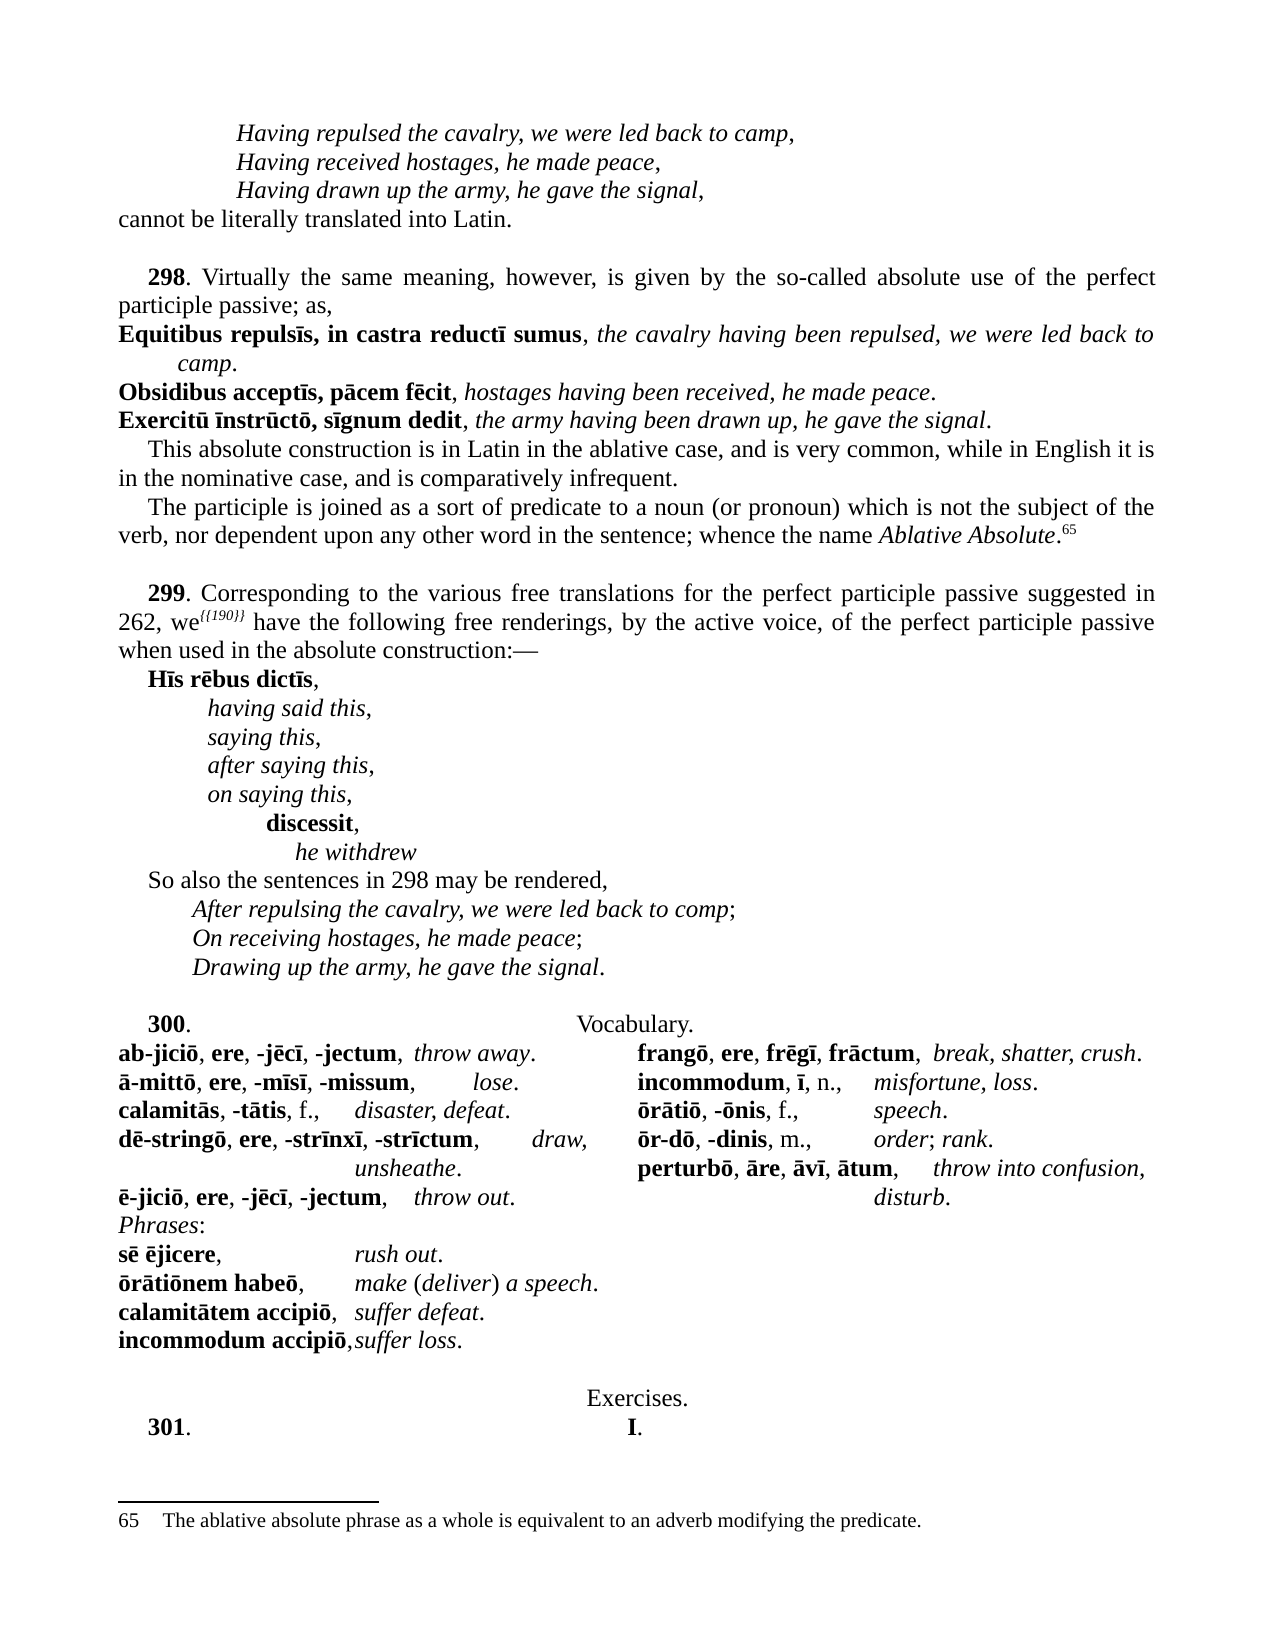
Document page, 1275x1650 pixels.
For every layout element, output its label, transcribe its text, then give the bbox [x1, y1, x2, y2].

text 300. Vocabulary. [118, 1009, 1157, 1038]
text discessit, [118, 808, 1157, 837]
text calamitās, -tātis, f., disaster, defeat. [118, 1096, 637, 1124]
text incommodum accipiō, suffer loss. [118, 1326, 1157, 1354]
text sē ējicere, rush out. [118, 1239, 1157, 1268]
text perturbō, āre, āvī, ātum, throw into confusion, disturb. [637, 1153, 1157, 1211]
text Having drawn up the army, he gave the signal, [236, 176, 1157, 204]
text The ablative absolute phrase as a whole is equivalent to an adverb modifying the predicate. [118, 1508, 1157, 1532]
text 299. Corresponding to the various free translations for the perfect participle passive suggested in 262, we{{190}} have the following free renderings, by the active voice, of the perfect participle passive when used in the absolute construction:— [118, 578, 1157, 664]
text Drawing up the army, he gave the signal. [118, 952, 1157, 981]
text After repulsing the cavalry, we were led back to comp; [118, 894, 1157, 923]
text on saying this, [118, 779, 1157, 808]
text The participle is joined as a sort of predicate to a noun (or pronoun) which is not the subject of the verb, nor dependent upon any other word in the sentence; whence the name Ablative Absolute. [118, 492, 1157, 549]
text ōrātiō, -ōnis, f., speech. [637, 1096, 1157, 1124]
text incommodum, ī, n., misfortune, loss. [637, 1067, 1157, 1096]
text Exercises. [118, 1383, 1157, 1412]
text ōrātiōnem habeō, make (deliver) a speech. [118, 1268, 1157, 1297]
text So also the sentences in 298 may be rendered, [118, 866, 1157, 894]
text Exercitū īnstrūctō, sīgnum dedit, the army having been drawn up, he gave the signal. [118, 406, 1157, 434]
text ōr-dō, -dinis, m., order; rank. [637, 1124, 1157, 1153]
text Hīs rēbus dictīs, [118, 664, 1157, 693]
text cannot be literally translated into Latin. [118, 204, 1157, 233]
text Phrases: [118, 1211, 1157, 1239]
text having said this, [118, 693, 1157, 722]
text Having repulsed the cavalry, we were led back to camp, [236, 118, 1157, 147]
text On receiving hostages, he made peace; [118, 923, 1157, 952]
text This absolute construction is in Latin in the ablative case, and is very common, while in English it is in the nominative case, and is comparatively infrequent. [118, 434, 1157, 492]
text ē-jiciō, ere, -jēcī, -jectum, throw out. [118, 1182, 637, 1211]
text ab-jiciō, ere, -jēcī, -jectum, throw away. [118, 1038, 637, 1067]
text 298. Virtually the same meaning, however, is given by the so-called absolute use of the perfect participle passive; as, [118, 262, 1157, 319]
text after saying this, [118, 751, 1157, 779]
text frangō, ere, frēgī, frāctum, break, shatter, crush. [637, 1038, 1157, 1067]
text ā-mittō, ere, -mīsī, -missum, lose. [118, 1067, 637, 1096]
text saying this, [118, 722, 1157, 751]
text 301. I. [118, 1412, 1157, 1441]
text dē-stringō, ere, -strīnxī, -strīctum, draw, unsheathe. [118, 1124, 637, 1182]
text Equitibus repulsīs, in castra reductī sumus, the cavalry having been repulsed, we were led back to camp. [118, 319, 1157, 377]
text Having received hostages, he made peace, [236, 147, 1157, 176]
text he withdrew [118, 837, 1157, 866]
text calamitātem accipiō, suffer defeat. [118, 1297, 1157, 1326]
text Obsidibus acceptīs, pācem fēcit, hostages having been received, he made peace. [118, 377, 1157, 406]
